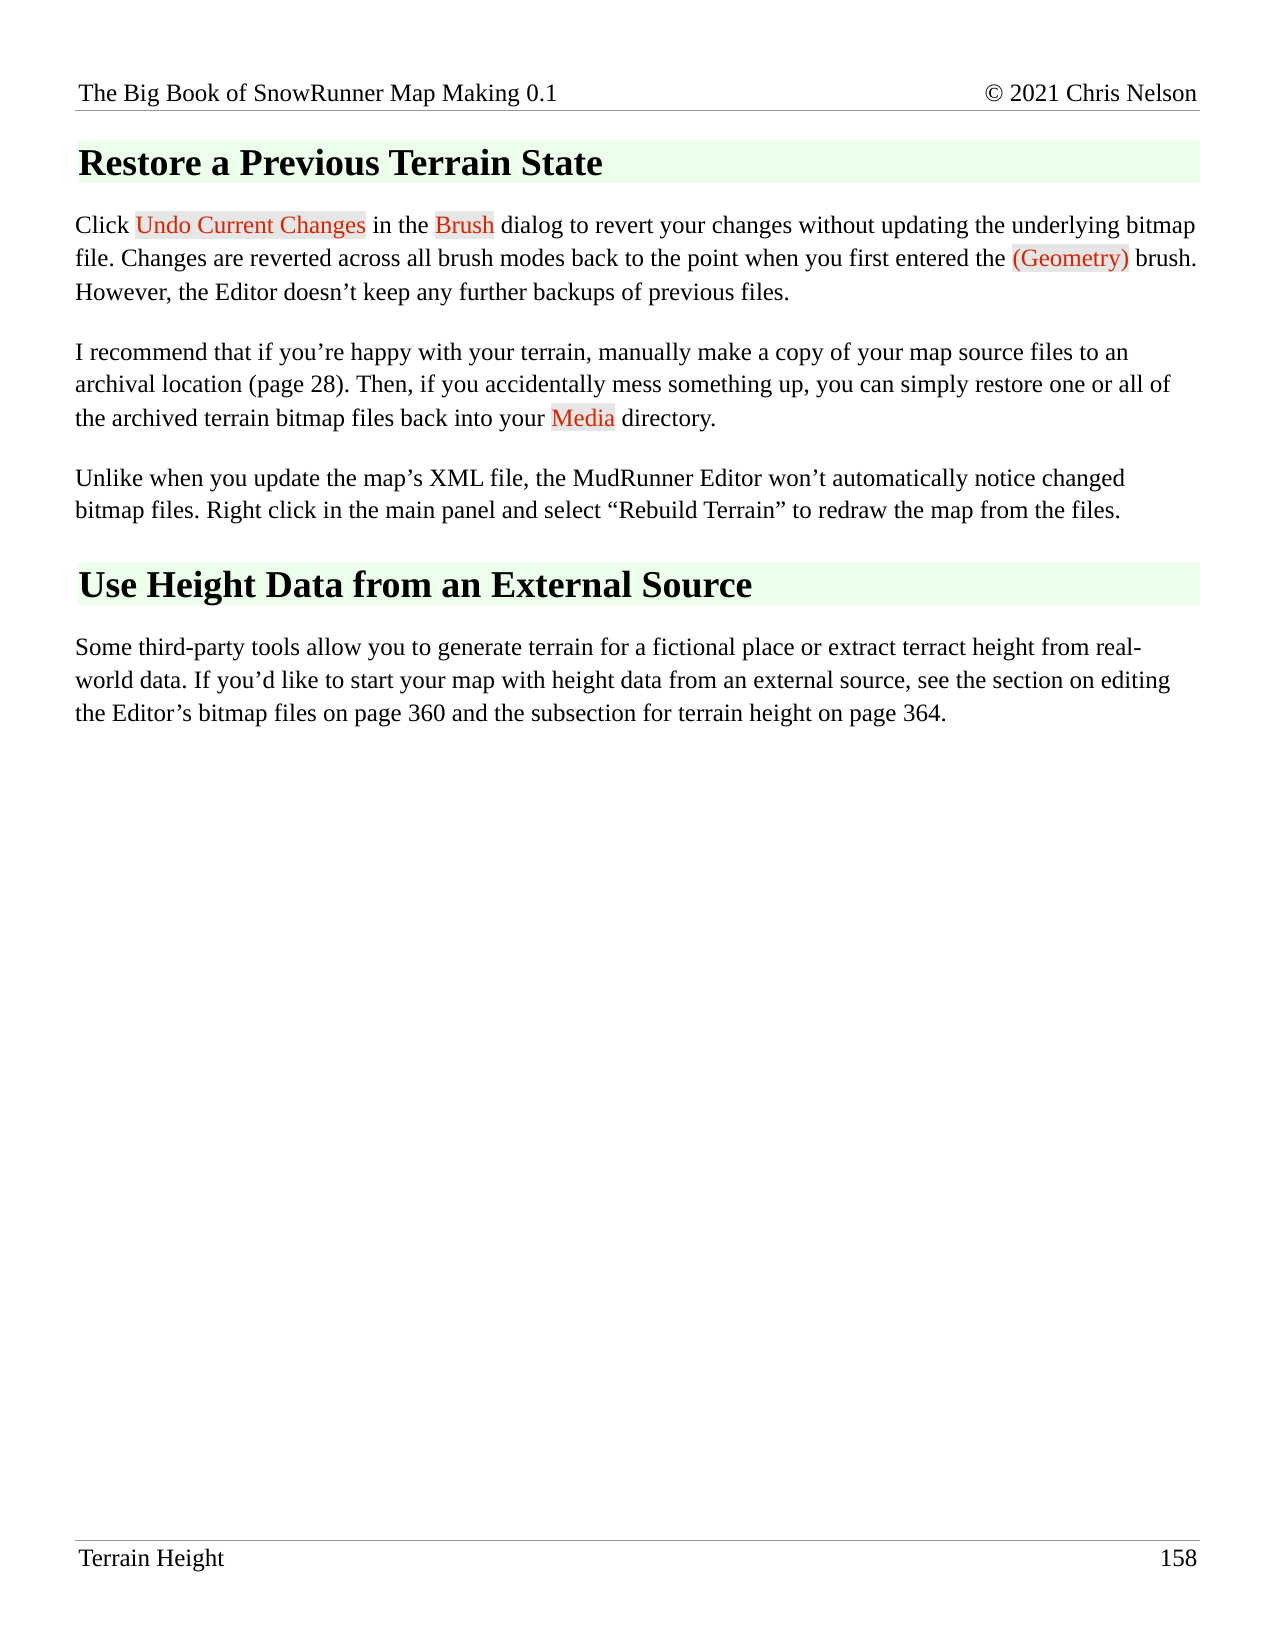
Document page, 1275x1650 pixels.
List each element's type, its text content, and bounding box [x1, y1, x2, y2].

text Unlike when you update the map’s XML file, the MudRunner Editor won’t automatically notice changed bitmap files. Right click in the main panel and select “Rebuild Terrain” to redraw the map from the files. [75, 463, 1200, 524]
text Some third-party tools allow you to generate terrain for a fictional place or extract terract height from real-world data. If you’d like to start your map with height data from an external source, see the section on editing the Editor’s bitmap files on page 360 and the subsection for terrain height on page 364. [75, 632, 1200, 727]
text I recommend that if you’re happy with your terrain, manually make a copy of your map source files to an archival location (page 28). Then, if you accidentally mess something up, you can simply restore one or all of the archived terrain bitmap files back into your Media directory. [75, 337, 1200, 431]
subtitle Use Height Data from an External Source [78, 562, 1200, 605]
text Click Undo Current Changes in the Brush dialog to revert your changes without updating the underlying bitmap file. Changes are reverted across all brush modes back to the point when you first entered the (Geometry) brush. However, the Editor doesn’t keep any further backups of previous files. [75, 211, 1200, 305]
subtitle Restore a Previous Terrain State [78, 140, 1200, 183]
